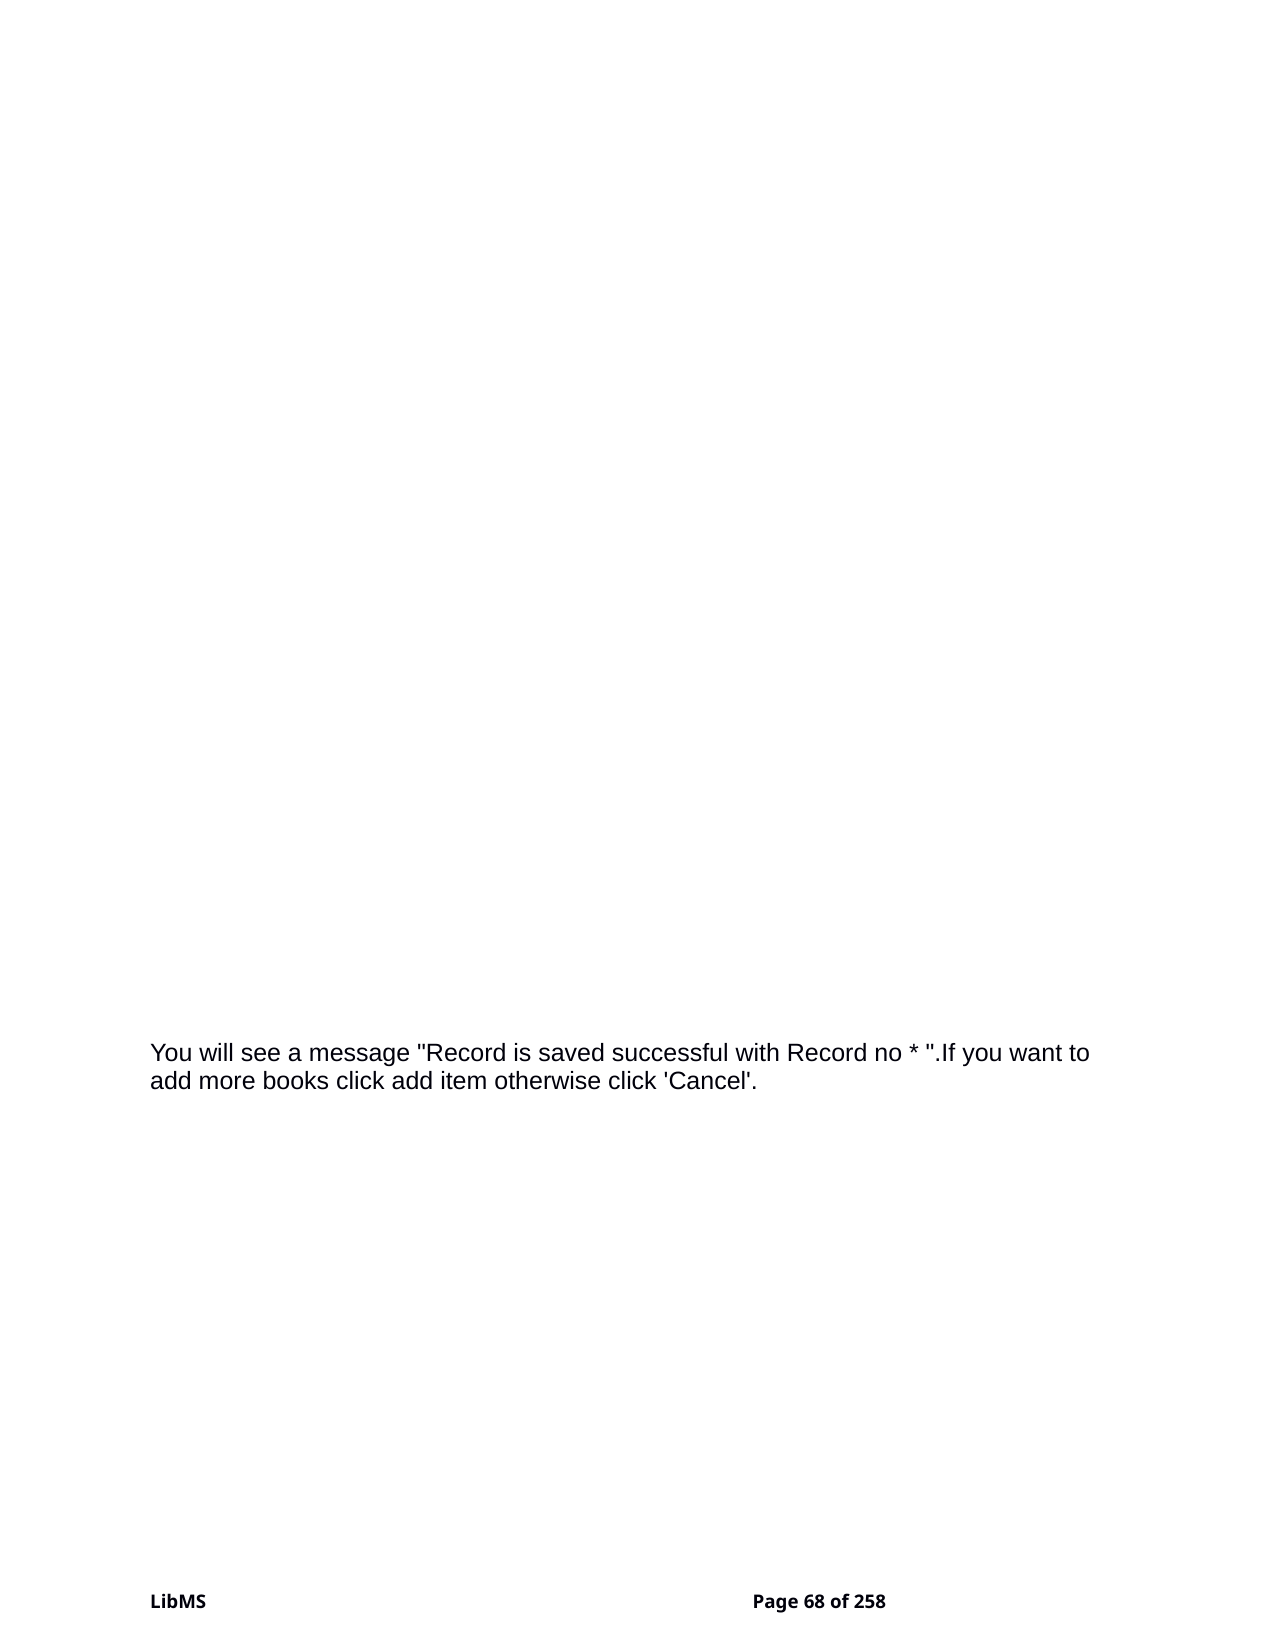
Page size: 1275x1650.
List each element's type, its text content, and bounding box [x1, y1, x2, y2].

text You will see a message "Record is saved successful with Record no * ".If you want to add more books click add item otherwise click 'Cancel'. [150, 133, 1125, 1124]
